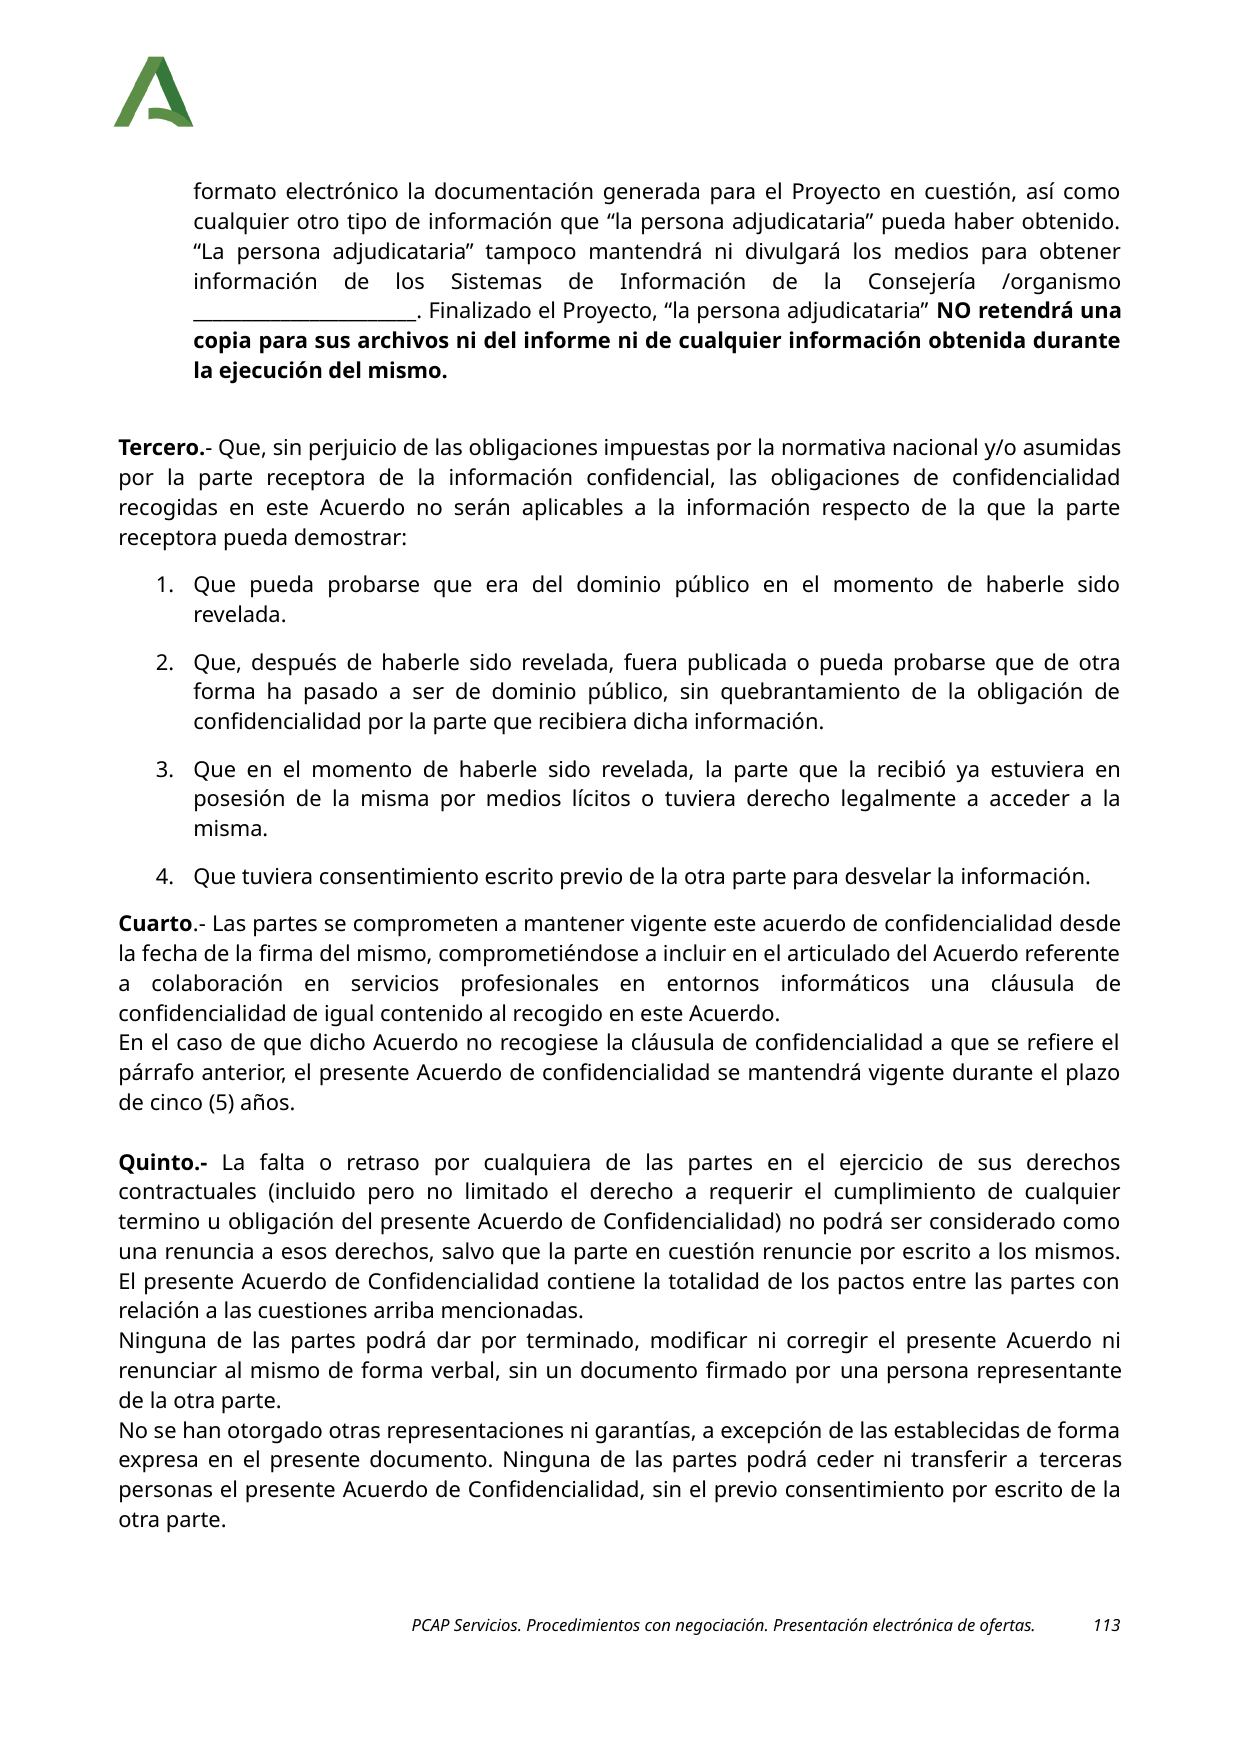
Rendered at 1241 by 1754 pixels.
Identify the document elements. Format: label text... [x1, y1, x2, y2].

list Que en el momento de haberle sido revelada, la parte que la recibió ya estuviera en posesión de la misma por medios lícitos o tuviera derecho legalmente a acceder a la misma. [156, 754, 1122, 843]
text En el caso de que dicho Acuerdo no recogiese la cláusula de confidencialidad a que se refiere el párrafo anterior, el presente Acuerdo de confidencialidad se mantendrá vigente durante el plazo de cinco (5) años. [118, 1027, 1122, 1117]
list Que, después de haberle sido revelada, fuera publicada o pueda probarse que de otra forma ha pasado a ser de dominio público, sin quebrantamiento de la obligación de confidencialidad por la parte que recibiera dicha información. [156, 647, 1122, 736]
text Ninguna de las partes podrá dar por terminado, modificar ni corregir el presente Acuerdo ni renunciar al mismo de forma verbal, sin un documento firmado por una persona representante de la otra parte. [118, 1325, 1122, 1415]
text Cuarto.- Las partes se comprometen a mantener vigente este acuerdo de confidencialidad desde la fecha de la firma del mismo, comprometiéndose a incluir en el articulado del Acuerdo referente a colaboración en servicios profesionales en entornos informáticos una cláusula de confidencialidad de igual contenido al recogido en este Acuerdo. [118, 908, 1122, 1027]
text Tercero.- Que, sin perjuicio de las obligaciones impuestas por la normativa nacional y/o asumidas por la parte receptora de la información confidencial, las obligaciones de confidencialidad recogidas en este Acuerdo no serán aplicables a la información respecto de la que la parte receptora pueda demostrar: [118, 432, 1122, 552]
text Quinto.- La falta o retraso por cualquiera de las partes en el ejercicio de sus derechos contractuales (incluido pero no limitado el derecho a requerir el cumplimiento de cualquier termino u obligación del presente Acuerdo de Confidencialidad) no podrá ser considerado como una renuncia a esos derechos, salvo que la parte en cuestión renuncie por escrito a los mismos. El presente Acuerdo de Confidencialidad contiene la totalidad de los pactos entre las partes con relación a las cuestiones arriba mencionadas. [118, 1147, 1122, 1325]
list Que pueda probarse que era del dominio público en el momento de haberle sido revelada. [156, 569, 1122, 629]
list formato electrónico la documentación generada para el Proyecto en cuestión, así como cualquier otro tipo de información que “la persona adjudicataria” pueda haber obtenido. “La persona adjudicataria” tampoco mantendrá ni divulgará los medios para obtener información de los Sistemas de Información de la Consejería /organismo _______________________. Finalizado el Proyecto, “la persona adjudicataria” NO retendrá una copia para sus archivos ni del informe ni de cualquier información obtenida durante la ejecución del mismo. [156, 176, 1122, 385]
picture [109, 52, 198, 131]
text No se han otorgado otras representaciones ni garantías, a excepción de las establecidas de forma expresa en el presente documento. Ninguna de las partes podrá ceder ni transferir a terceras personas el presente Acuerdo de Confidencialidad, sin el previo consentimiento por escrito de la otra parte. [118, 1415, 1122, 1534]
list Que tuviera consentimiento escrito previo de la otra parte para desvelar la información. [156, 861, 1122, 891]
